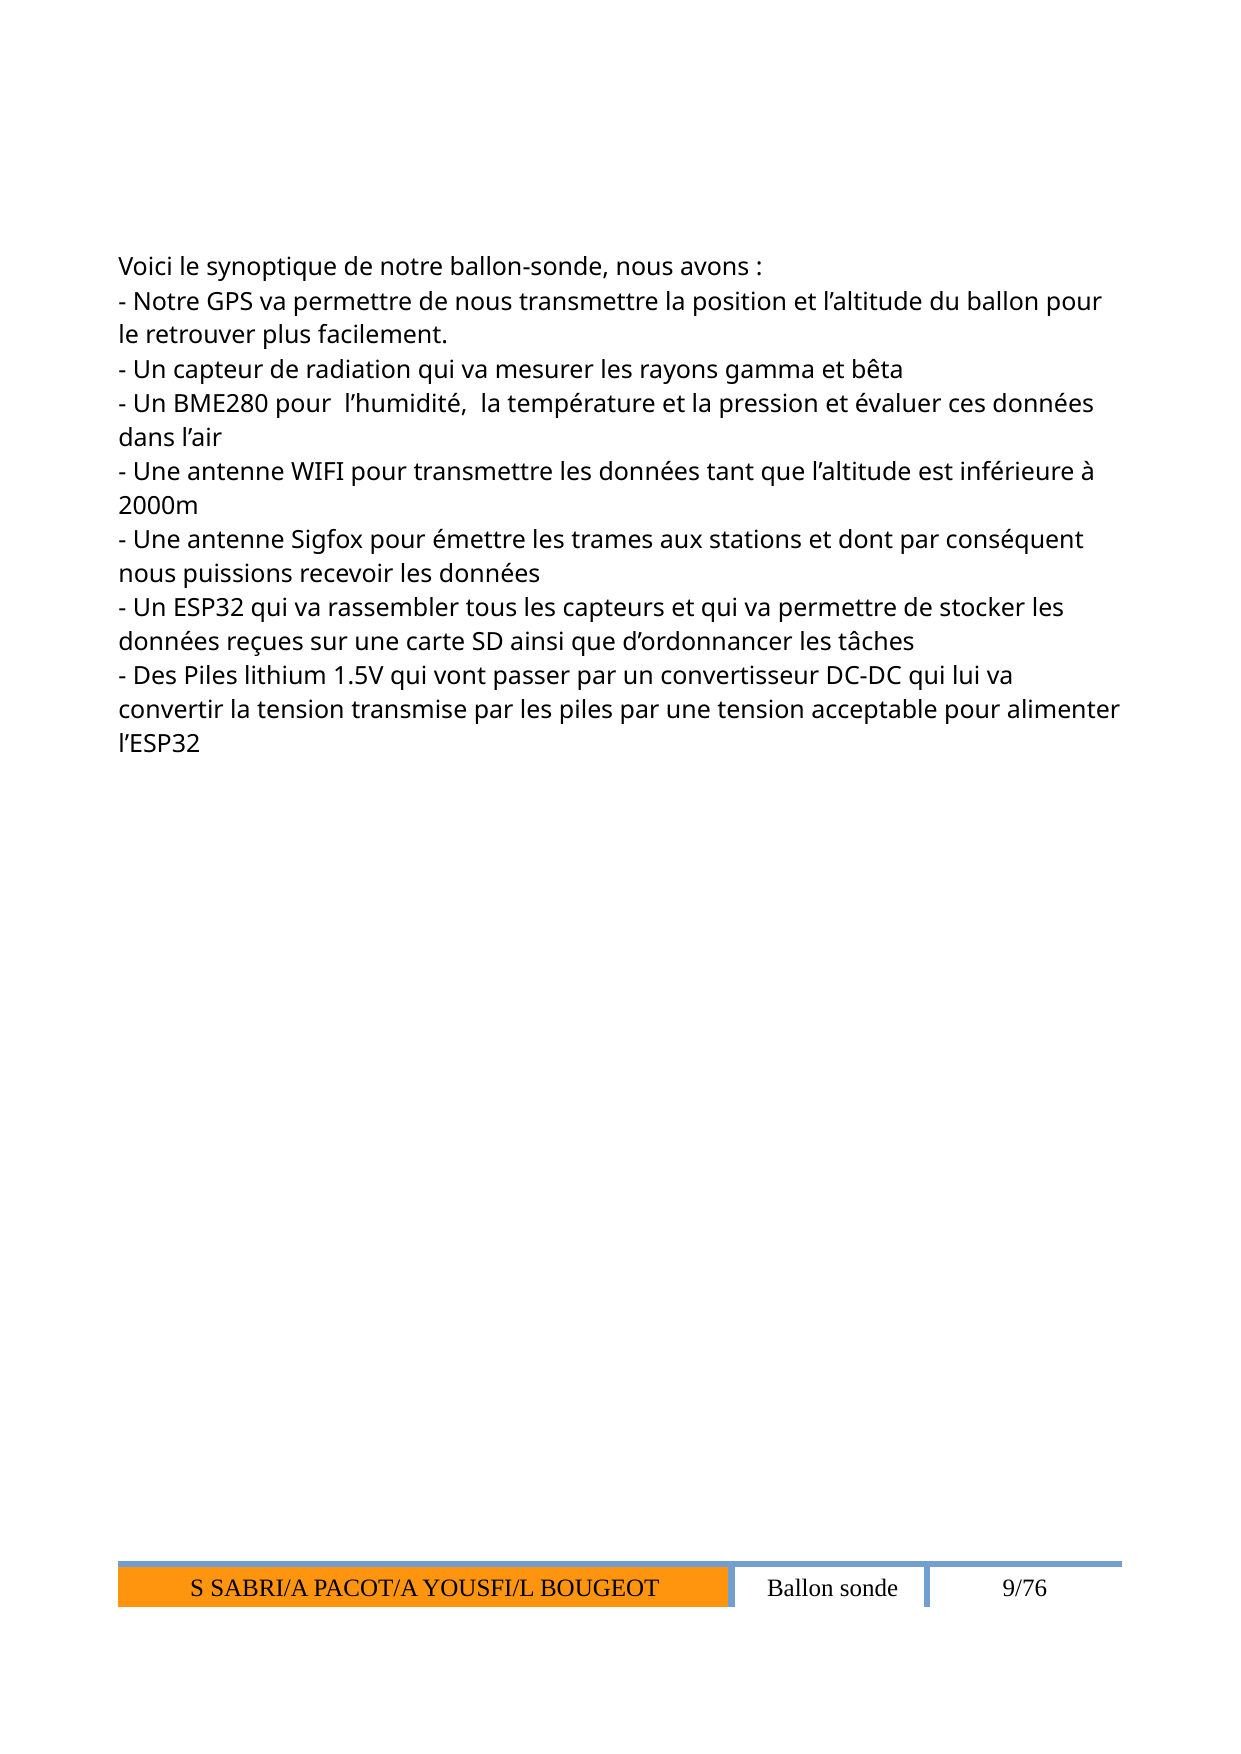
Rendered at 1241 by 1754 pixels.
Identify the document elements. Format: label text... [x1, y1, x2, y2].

text - Un ESP32 qui va rassembler tous les capteurs et qui va permettre de stocker les données reçues sur une carte SD ainsi que d’ordonnancer les tâches [118, 590, 1122, 658]
text - Un BME280 pour l’humidité, la température et la pression et évaluer ces données dans l’air [118, 385, 1122, 453]
text - Un capteur de radiation qui va mesurer les rayons gamma et bêta [118, 351, 1122, 385]
text - Une antenne Sigfox pour émettre les trames aux stations et dont par conséquent nous puissions recevoir les données [118, 522, 1122, 590]
text Voici le synoptique de notre ballon-sonde, nous avons : [118, 249, 1122, 283]
text - Notre GPS va permettre de nous transmettre la position et l’altitude du ballon pour le retrouver plus facilement. [118, 283, 1122, 351]
text - Des Piles lithium 1.5V qui vont passer par un convertisseur DC-DC qui lui va convertir la tension transmise par les piles par une tension acceptable pour alimenter l’ESP32 [118, 658, 1122, 760]
text - Une antenne WIFI pour transmettre les données tant que l’altitude est inférieure à 2000m [118, 453, 1122, 522]
